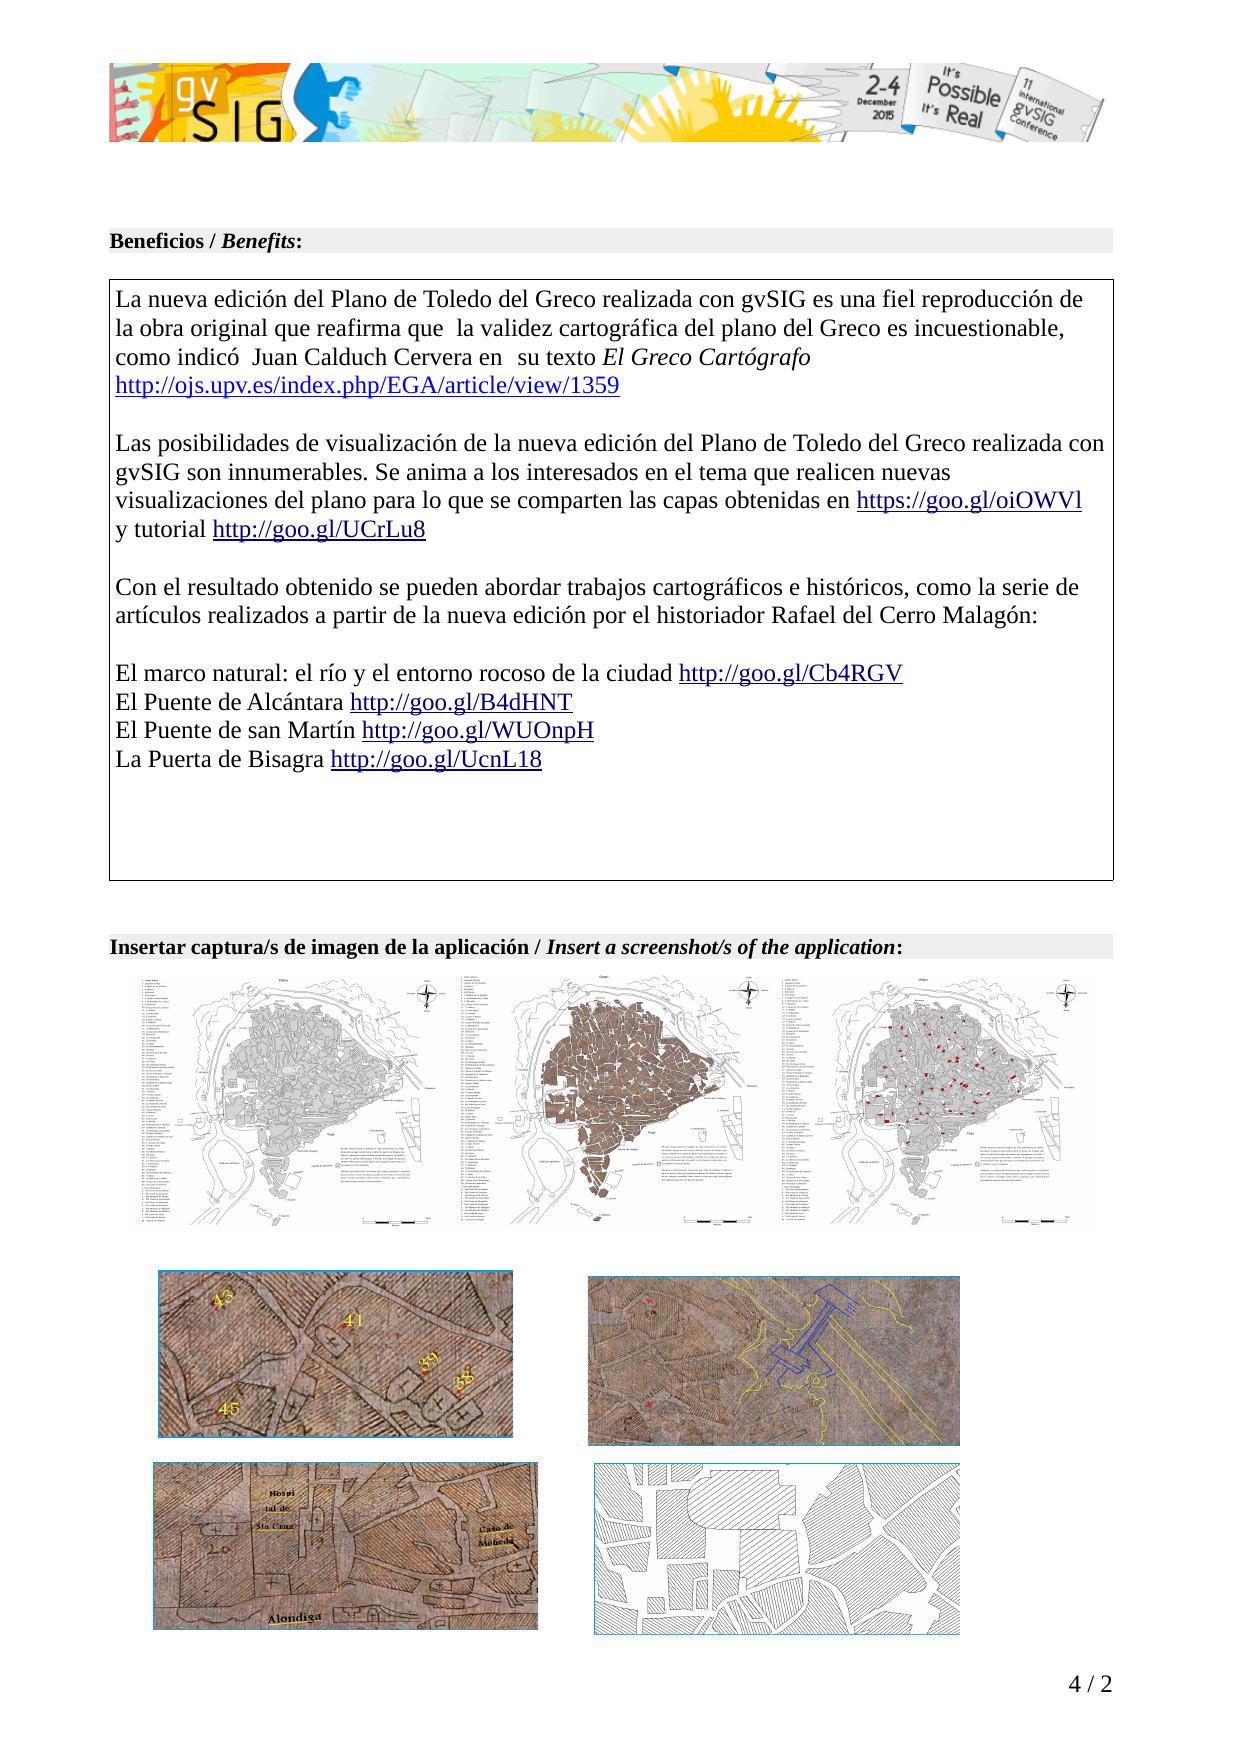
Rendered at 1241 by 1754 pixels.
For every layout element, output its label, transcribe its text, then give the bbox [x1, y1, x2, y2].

picture [125, 973, 1097, 1230]
picture [155, 1464, 539, 1630]
text Beneficios / Benefits: [109, 228, 1113, 253]
picture [160, 1273, 514, 1436]
picture [321, 63, 1113, 142]
picture [109, 63, 319, 142]
table_header La nueva edición del Plano de Toledo del Greco realizada con gvSIG es una fiel reproducción de la obra original que reafirma que la validez cartográfica del plano del Greco es incuestionable, como indicó Juan Calduch Cervera en su texto El Greco Cartógrafo http://ojs.upv.es/index.php/EGA/article/view/1359 Las posibilidades de visualización de la nueva edición del Plano de Toledo del Greco realizada con gvSIG son innumerables. Se anima a los interesados en el tema que realicen nuevas visualizaciones del plano para lo que se comparten las capas obtenidas en https://goo.gl/oiOWVl y tutorial http://goo.gl/UCrLu8 Con el resultado obtenido se pueden abordar trabajos cartográficos e históricos, como la serie de artículos realizados a partir de la nueva edición por el historiador Rafael del Cerro Malagón: El marco natural: el río y el entorno rocoso de la ciudad http://goo.gl/Cb4RGV El Puente de Alcántara http://goo.gl/B4dHNT El Puente de san Martín http://goo.gl/WUOnpH La Puerta de Bisagra http://goo.gl/UcnL18 [110, 280, 1113, 880]
picture [596, 1465, 960, 1635]
text Insertar captura/s de imagen de la aplicación / Insert a screenshot/s of the application: [109, 934, 1113, 959]
picture [587, 1278, 960, 1446]
